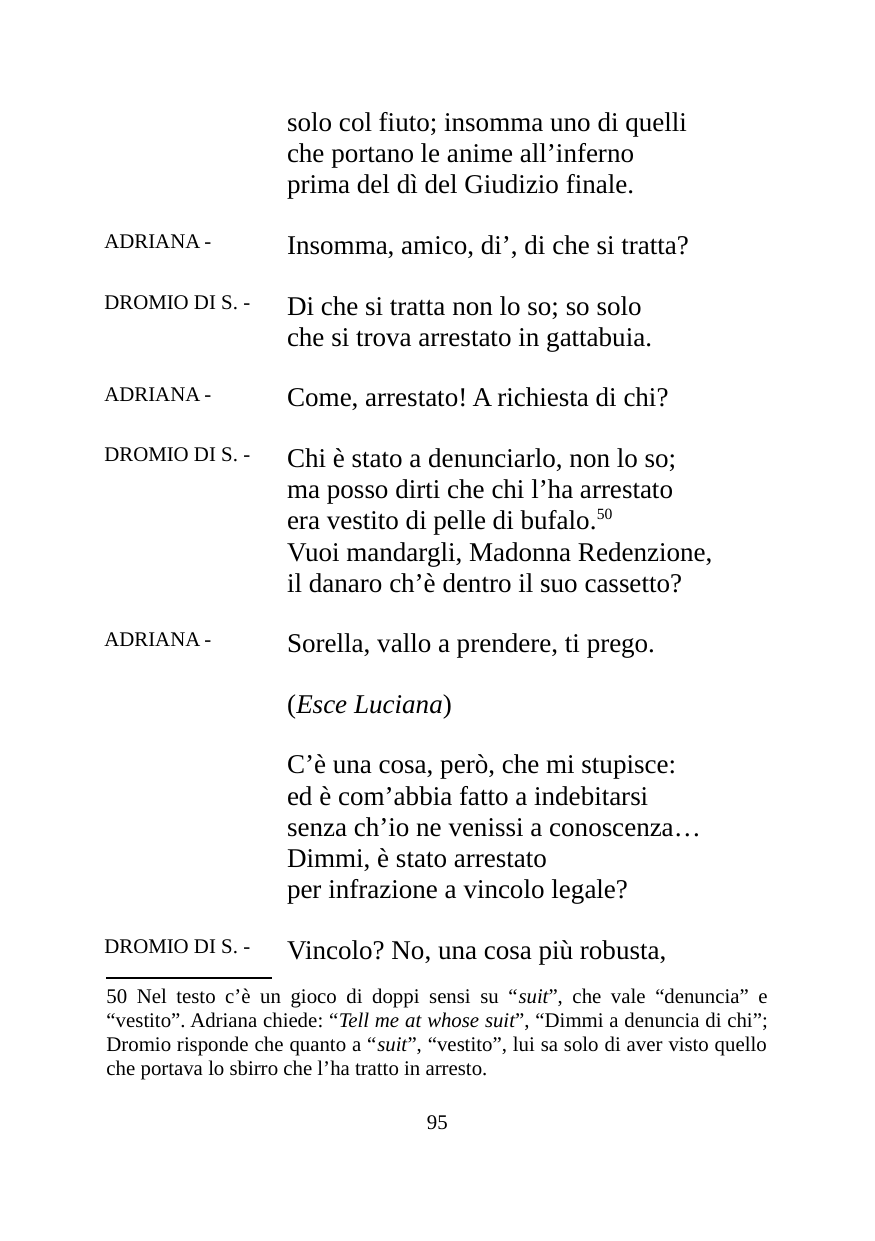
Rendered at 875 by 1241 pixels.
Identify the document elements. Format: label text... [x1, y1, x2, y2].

table_cell [97, 749, 279, 934]
table_cell (Esce Luciana) [280, 688, 777, 749]
table_cell DROMIO DI S. - [97, 442, 279, 627]
table_cell [97, 106, 279, 229]
table_cell DROMIO DI S. - [97, 934, 279, 965]
table_cell solo col fiuto; insomma uno di quelli che portano le anime all’inferno prima del dì del Giudizio finale. [280, 106, 777, 229]
table_cell ADRIANA - [97, 628, 279, 688]
table_cell Vincolo? No, una cosa più robusta, [280, 934, 777, 965]
table_cell ADRIANA - [97, 229, 279, 290]
table_cell DROMIO DI S. - [97, 290, 279, 382]
table_cell [97, 688, 279, 749]
table_cell C’è una cosa, però, che mi stupisce: ed è com’abbia fatto a indebitarsi senza ch’io ne venissi a conoscenza… Dimmi, è stato arrestato per infrazione a vincolo legale? [280, 749, 777, 934]
table_cell Come, arrestato! A richiesta di chi? [280, 382, 777, 442]
table_cell Di che si tratta non lo so; so solo che si trova arrestato in gattabuia. [280, 290, 777, 382]
table_cell Insomma, amico, di’, di che si tratta? [280, 229, 777, 290]
table_cell Sorella, vallo a prendere, ti prego. [280, 628, 777, 688]
table_cell Chi è stato a denunciarlo, non lo so; ma posso dirti che chi l’ha arrestato era vestito di pelle di bufalo. Vuoi mandargli, Madonna Redenzione, il danaro ch’è dentro il suo cassetto? [280, 442, 777, 627]
table_cell ADRIANA - [97, 382, 279, 442]
